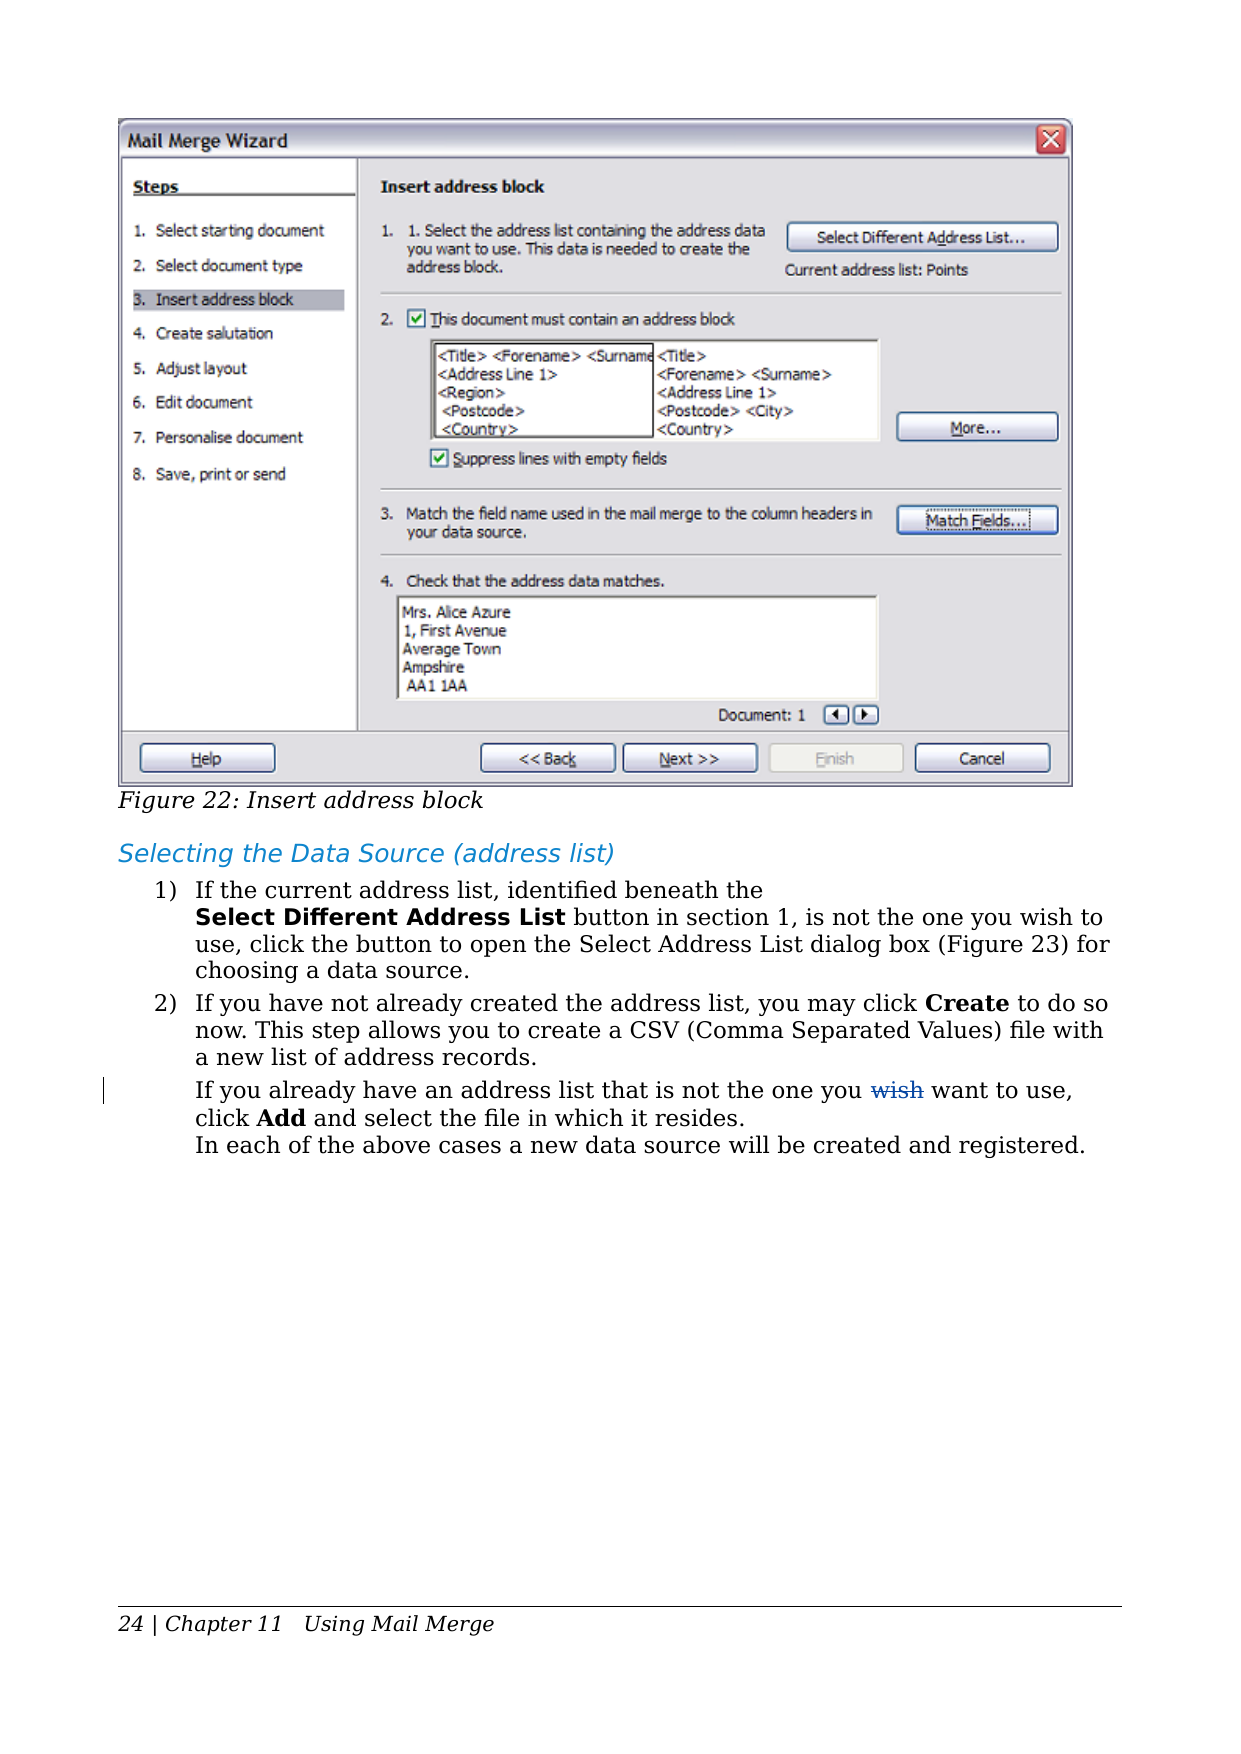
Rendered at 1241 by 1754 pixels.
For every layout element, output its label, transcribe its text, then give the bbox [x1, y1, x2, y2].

picture [118, 118, 1073, 787]
list If you have not already created the address list, you may click Create to do so now. This step allows you to create a CSV (Comma Separated Values) file with a new list of address records. [177, 990, 1122, 1071]
subtitle Selecting the Data Source (address list) [118, 840, 1122, 869]
list In each of the above cases a new data source will be created and registered. [195, 1132, 1122, 1159]
list If you already have an address list that is not the one you want to use, click Add and select the file in which it resides. [195, 1077, 1122, 1132]
list If the current address list, identified beneath the Select Different Address List button in section 1, is not the one you wish to use, click the button to open the Select Address List dialog box (Figure 23) for choosing a data source. [177, 875, 1122, 984]
text Figure 22: Insert address block [118, 787, 1073, 813]
